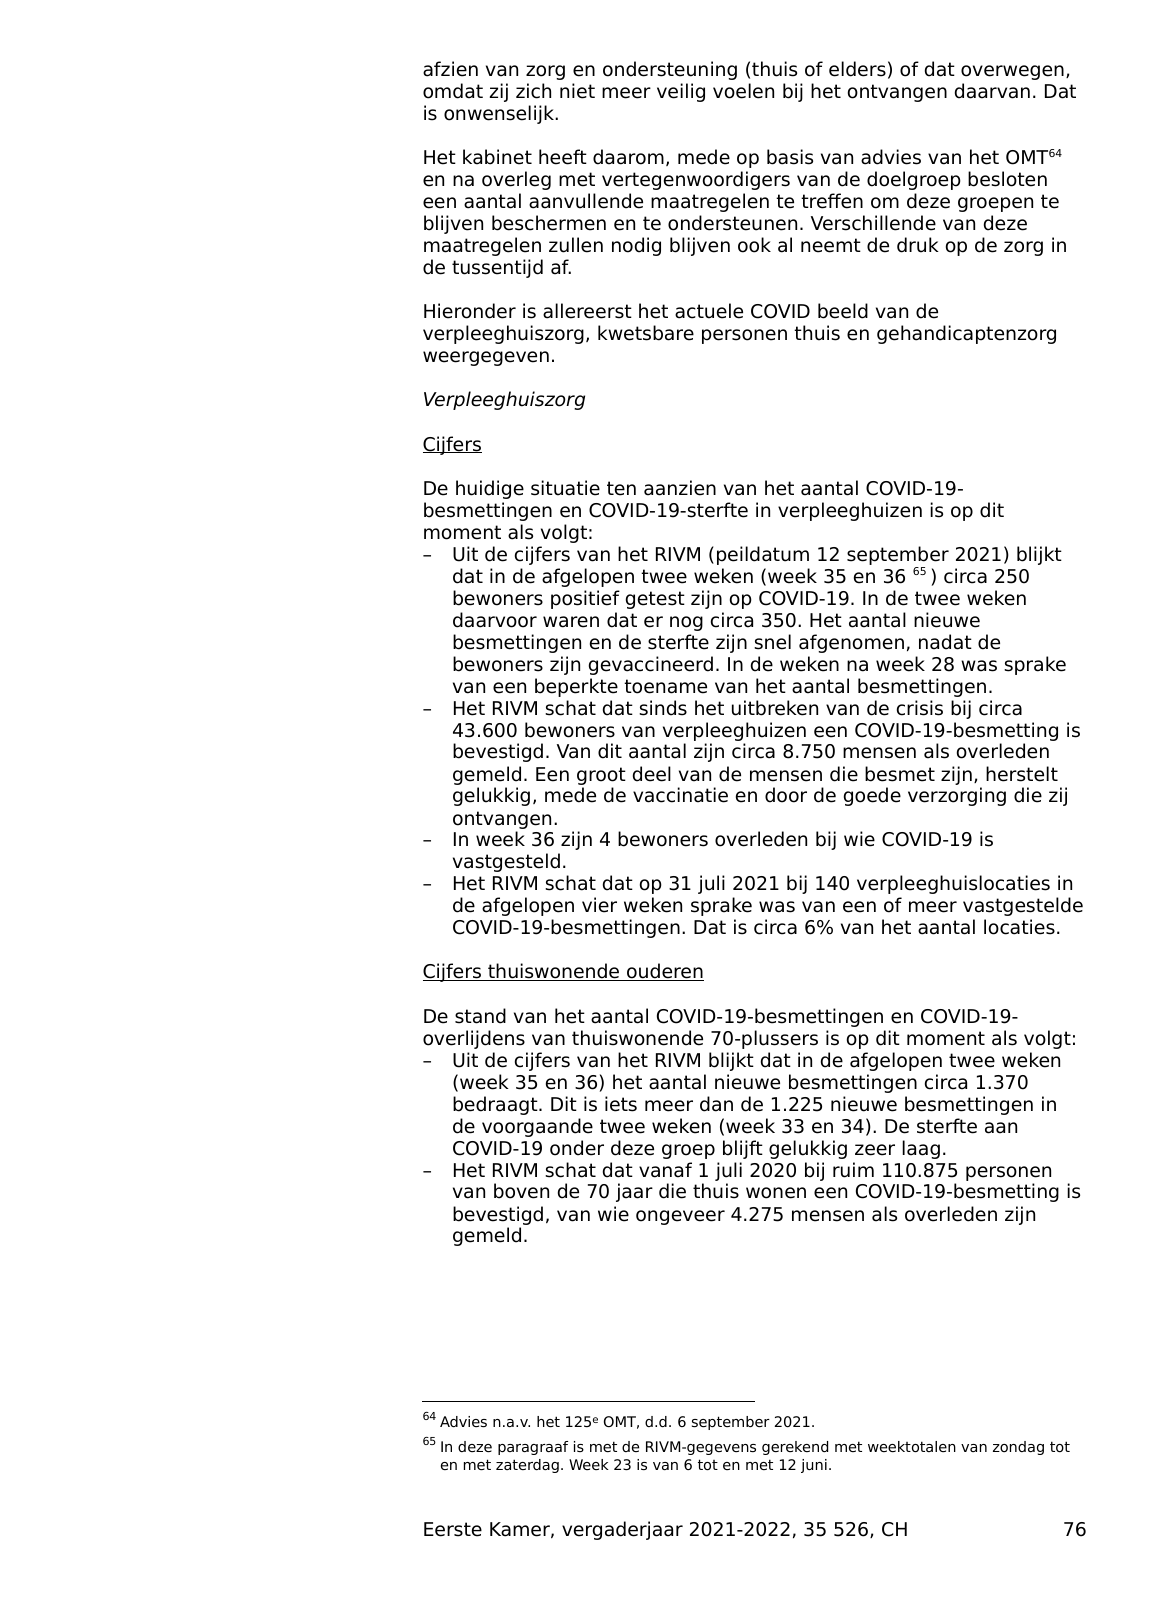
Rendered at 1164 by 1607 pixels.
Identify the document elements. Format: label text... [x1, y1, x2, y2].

text Het kabinet heeft daarom, mede op basis van advies van het OMT en na overleg met vertegenwoordigers van de doelgroep besloten een aantal aanvullende maatregelen te treffen om deze groepen te blijven beschermen en te ondersteunen. Verschillende van deze maatregelen zullen nodig blijven ook al neemt de druk op de zorg in de tussentijd af. [422, 147, 1087, 279]
text De stand van het aantal COVID-19-besmettingen en COVID-19-overlijdens van thuiswonende 70-plussers is op dit moment als volgt: [422, 1006, 1087, 1049]
text Advies n.a.v. het 125e OMT, d.d. 6 september 2021. [422, 1410, 1087, 1432]
text – Het RIVM schat dat sinds het uitbreken van de crisis bij circa 43.600 bewoners van verpleeghuizen een COVID-19-besmetting is bevestigd. Van dit aantal zijn circa 8.750 mensen als overleden gemeld. Een groot deel van de mensen die besmet zijn, herstelt gelukkig, mede de vaccinatie en door de goede verzorging die zij ontvangen. [422, 697, 1087, 829]
text – Het RIVM schat dat vanaf 1 juli 2020 bij ruim 110.875 personen van boven de 70 jaar die thuis wonen een COVID-19-besmetting is bevestigd, van wie ongeveer 4.275 mensen als overleden zijn gemeld. [422, 1159, 1087, 1247]
text – Het RIVM schat dat op 31 juli 2021 bij 140 verpleeghuislocaties in de afgelopen vier weken sprake was van een of meer vastgestelde COVID-19-besmettingen. Dat is circa 6% van het aantal locaties. [422, 873, 1087, 939]
text – Uit de cijfers van het RIVM blijkt dat in de afgelopen twee weken (week 35 en 36) het aantal nieuwe besmettingen circa 1.370 bedraagt. Dit is iets meer dan de 1.225 nieuwe besmettingen in de voorgaande twee weken (week 33 en 34). De sterfte aan COVID-19 onder deze groep blijft gelukkig zeer laag. [422, 1049, 1087, 1159]
subtitle Cijfers [422, 433, 1087, 456]
subtitle Verpleeghuiszorg [422, 389, 1087, 411]
text – Uit de cijfers van het RIVM (peildatum 12 september 2021) blijkt dat in de afgelopen twee weken (week 35 en 36 ) circa 250 bewoners positief getest zijn op COVID-19. In de twee weken daarvoor waren dat er nog circa 350. Het aantal nieuwe besmettingen en de sterfte zijn snel afgenomen, nadat de bewoners zijn gevaccineerd. In de weken na week 28 was sprake van een beperkte toename van het aantal besmettingen. [422, 544, 1087, 697]
text In deze paragraaf is met de RIVM-gegevens gerekend met weektotalen van zondag tot en met zaterdag. Week 23 is van 6 tot en met 12 juni. [422, 1435, 1087, 1474]
text afzien van zorg en ondersteuning (thuis of elders) of dat overwegen, omdat zij zich niet meer veilig voelen bij het ontvangen daarvan. Dat is onwenselijk. [422, 59, 1087, 125]
text – In week 36 zijn 4 bewoners overleden bij wie COVID-19 is vastgesteld. [422, 829, 1087, 873]
text De huidige situatie ten aanzien van het aantal COVID-19-besmettingen en COVID-19-sterfte in verpleeghuizen is op dit moment als volgt: [422, 478, 1087, 544]
text Hieronder is allereerst het actuele COVID beeld van de verpleeghuiszorg, kwetsbare personen thuis en gehandicaptenzorg weergegeven. [422, 301, 1087, 367]
subtitle Cijfers thuiswonende ouderen [422, 961, 1087, 983]
